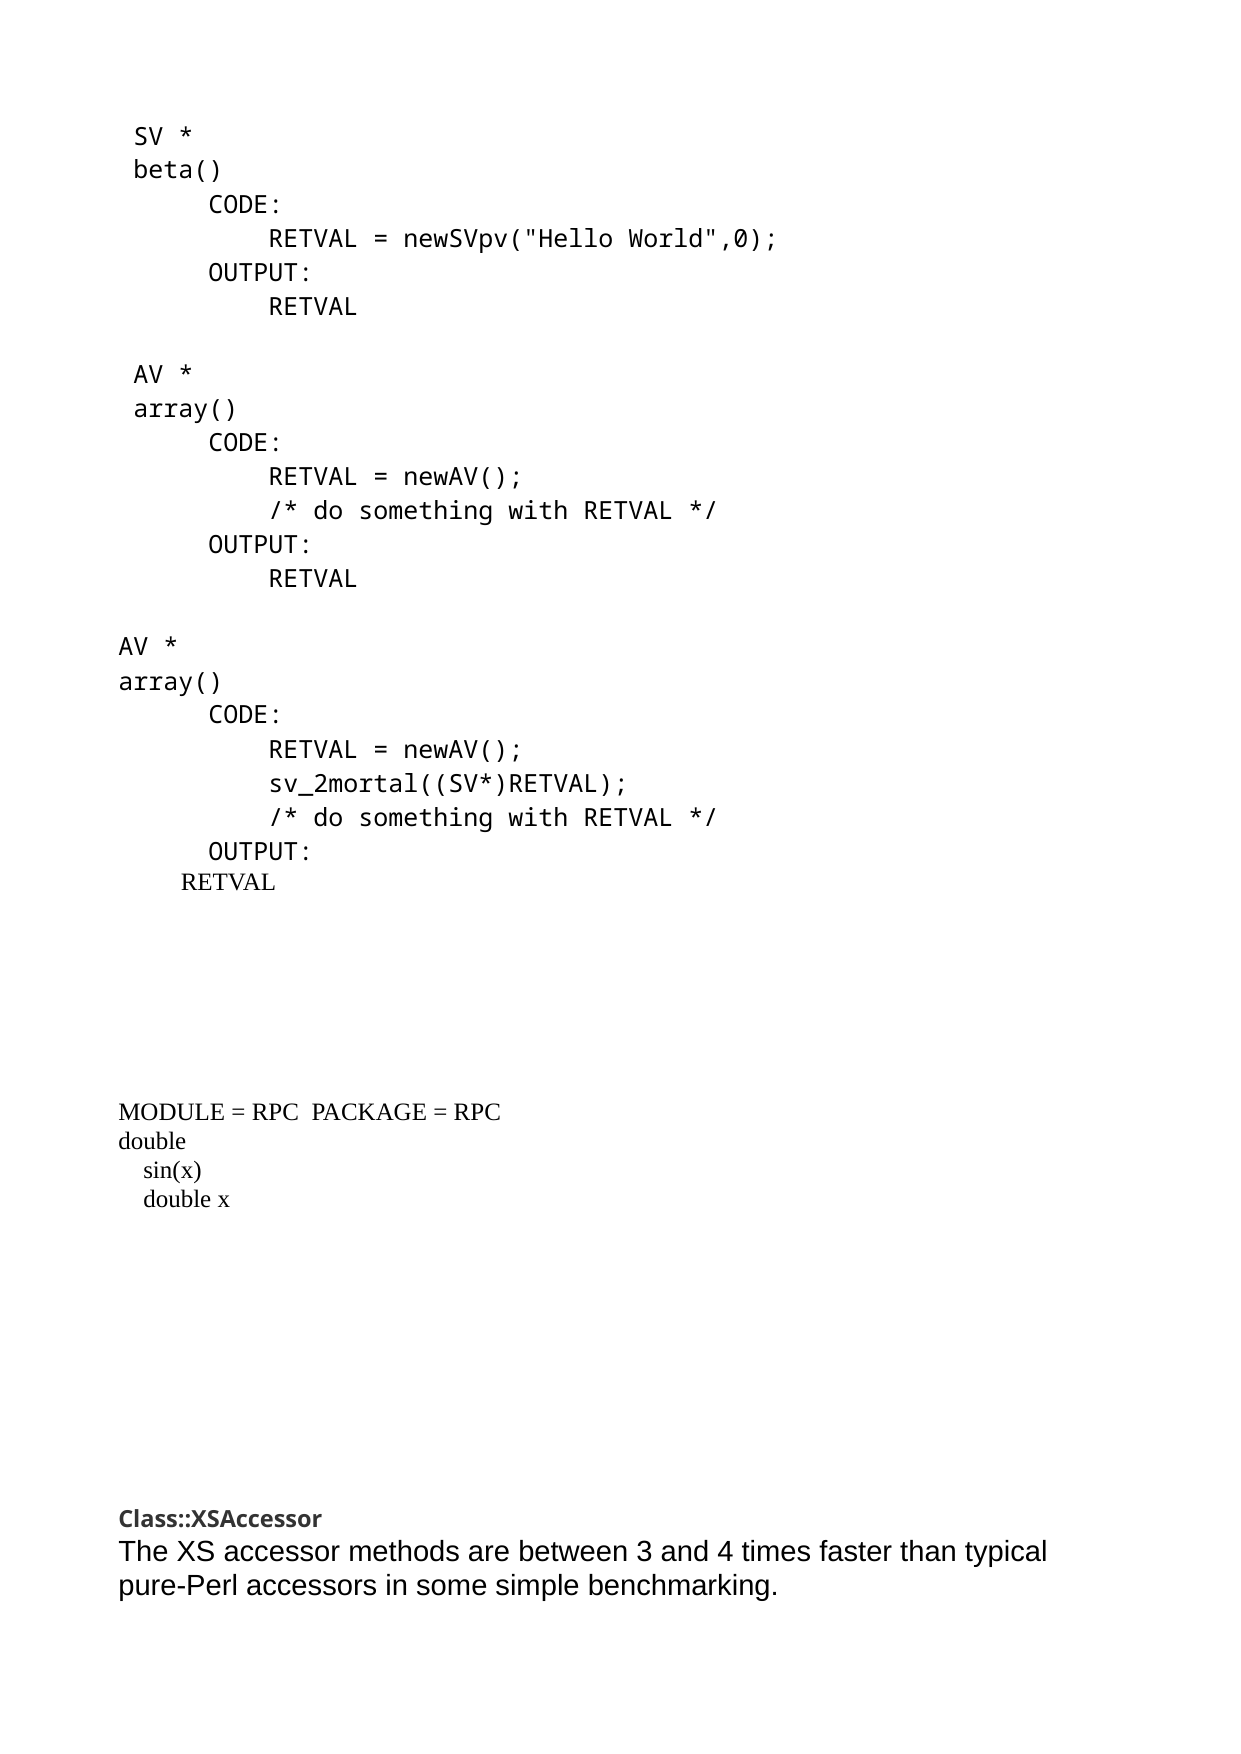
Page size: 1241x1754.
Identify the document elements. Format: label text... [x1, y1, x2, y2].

text RETVAL [118, 561, 1122, 595]
text Class::XSAccessor [118, 1500, 1122, 1534]
text RETVAL = newAV(); [118, 459, 1122, 493]
text /* do something with RETVAL */ [118, 493, 1122, 527]
text beta() [118, 152, 1122, 186]
text double x [118, 1184, 1122, 1212]
text OUTPUT: [118, 254, 1122, 288]
text RETVAL [118, 288, 1122, 322]
text RETVAL = newAV(); [118, 731, 1122, 765]
text /* do something with RETVAL */ [118, 799, 1122, 833]
text RETVAL = newSVpv("Hello World",0); [118, 220, 1122, 254]
text OUTPUT: [118, 527, 1122, 561]
text CODE: [118, 697, 1122, 731]
text The XS accessor methods are between 3 and 4 times faster than typical pure-Perl accessors in some simple benchmarking. [118, 1534, 1122, 1601]
text SV * [118, 118, 1122, 152]
text array() [118, 663, 1122, 697]
text CODE: [118, 186, 1122, 220]
text double [118, 1126, 1122, 1155]
text OUTPUT: [118, 833, 1122, 867]
text MODULE = RPC PACKAGE = RPC [118, 1097, 1122, 1126]
text array() [118, 391, 1122, 425]
text RETVAL [118, 867, 1122, 896]
text sin(x) [118, 1155, 1122, 1184]
text AV * [118, 357, 1122, 391]
text sv_2mortal((SV*)RETVAL); [118, 765, 1122, 799]
text CODE: [118, 425, 1122, 459]
text AV * [118, 629, 1122, 663]
